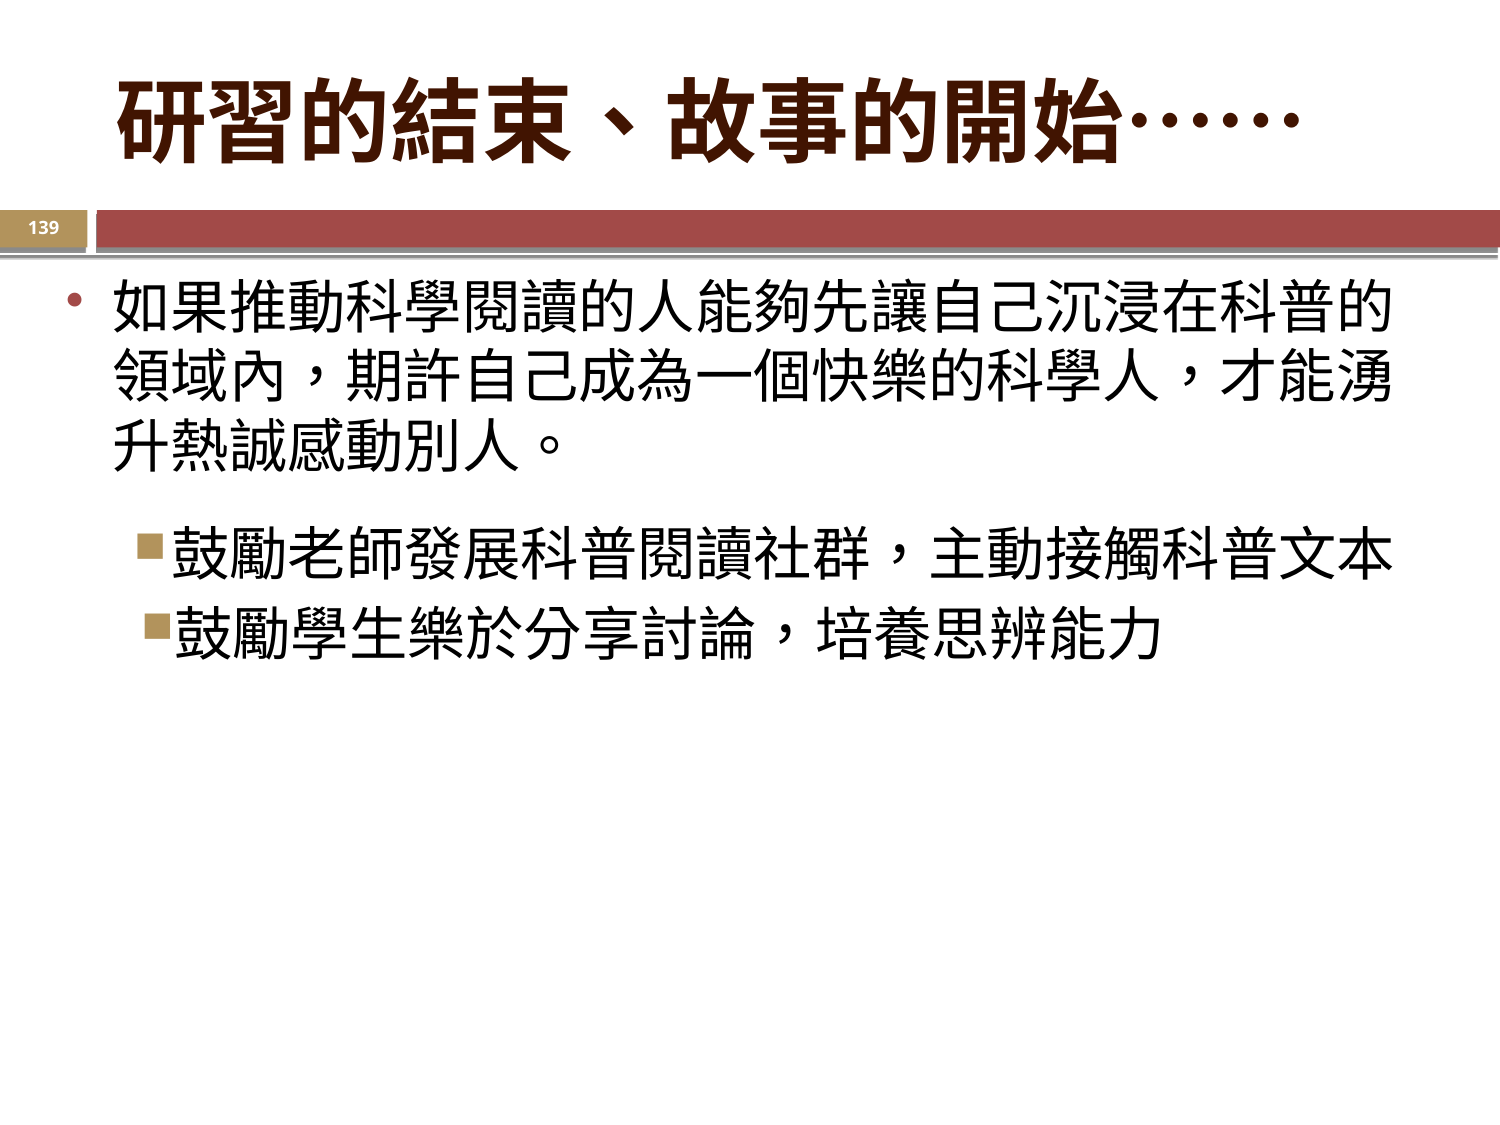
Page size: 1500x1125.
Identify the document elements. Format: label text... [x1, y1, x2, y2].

list 如果推動科學閱讀的人能夠先讓自己沉浸在科普的領域內，期許自己成為一個快樂的科學人，才能湧升熱誠感動別人。 鼓勵老師發展科普閱讀社群，主動接觸科普文本 鼓勵學生樂於分享討論，培養思辨能力 [53, 262, 1438, 1000]
title 研習的結束、故事的開始…… [100, 37, 1438, 200]
slide_number [0, 208, 88, 249]
